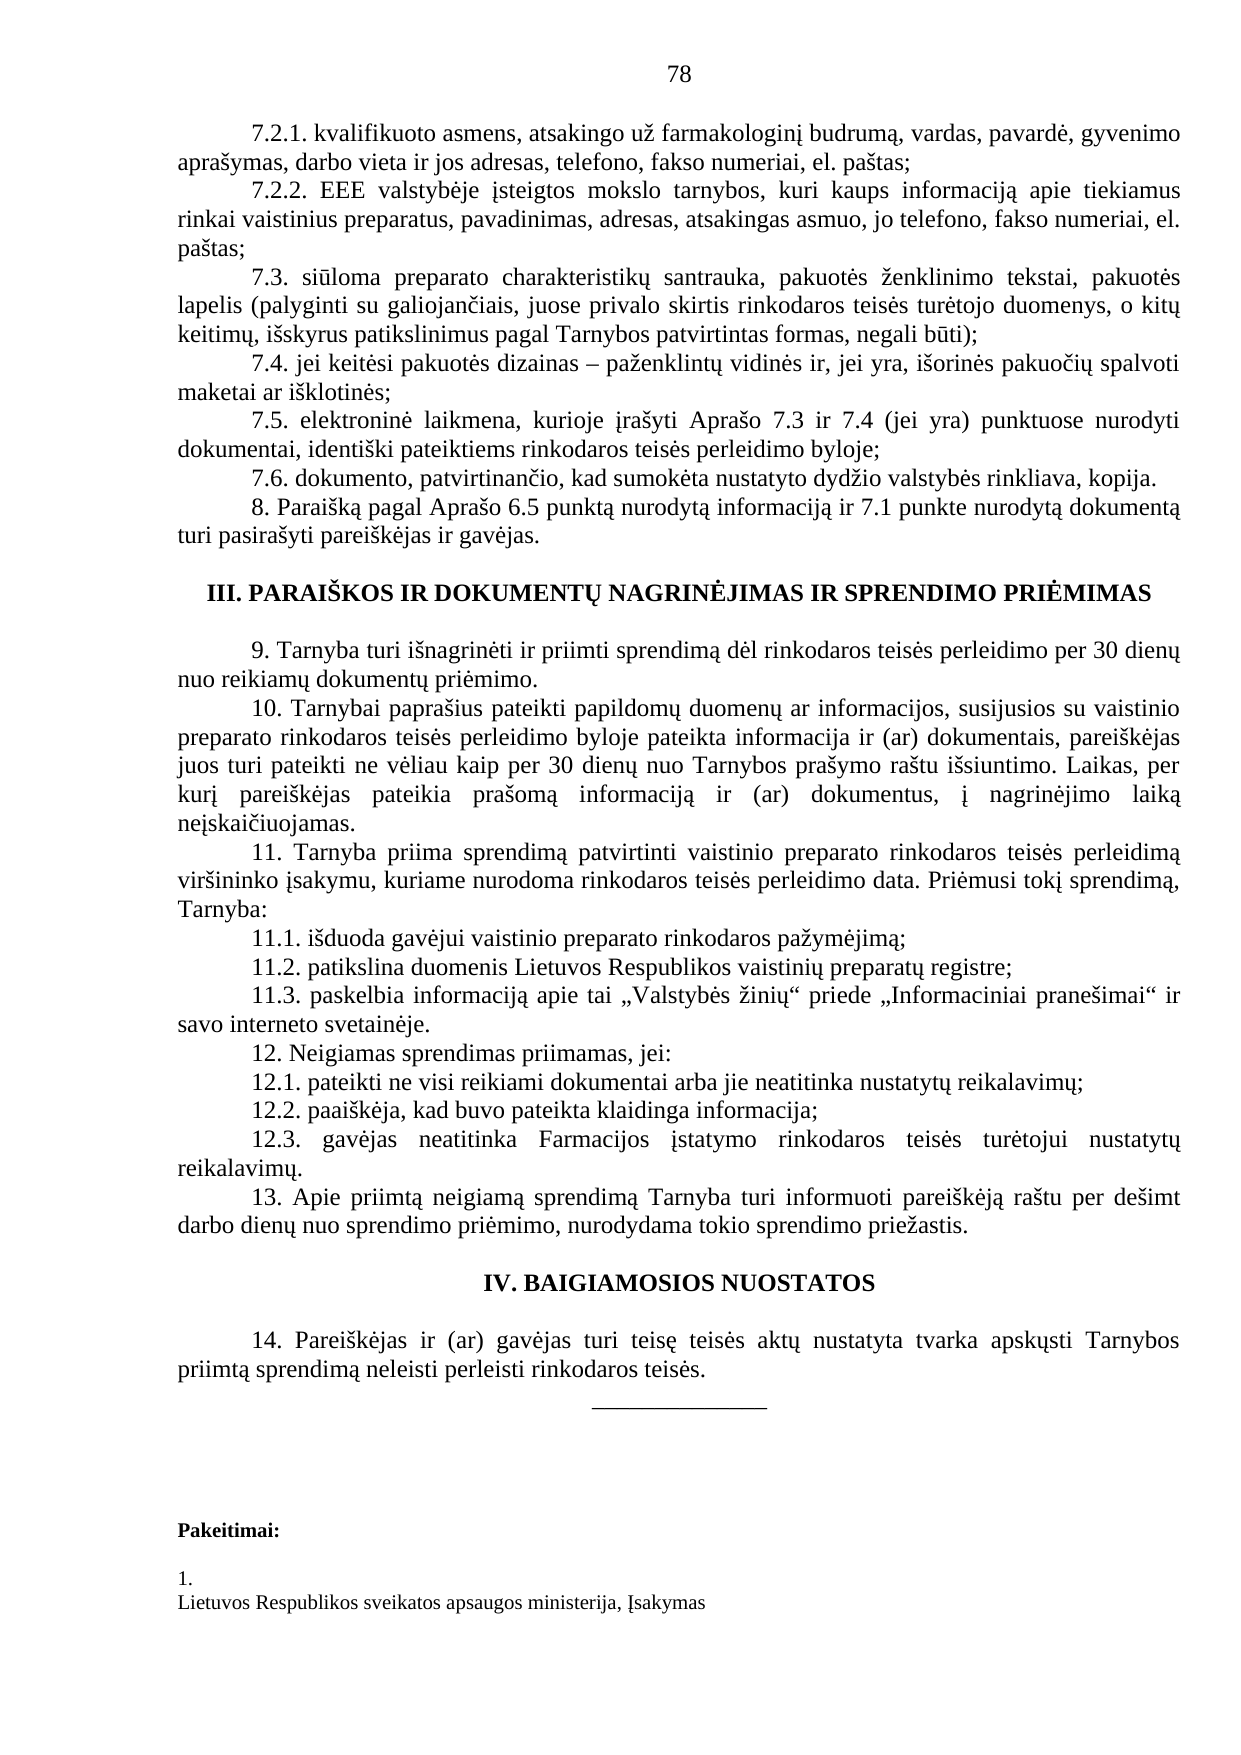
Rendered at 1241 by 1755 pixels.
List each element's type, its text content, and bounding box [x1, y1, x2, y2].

text 11.3. paskelbia informaciją apie tai „Valstybės žinių“ priede „Informaciniai pranešimai“ ir savo interneto svetainėje. [177, 981, 1181, 1038]
text 12.3. gavėjas neatitinka Farmacijos įstatymo rinkodaros teisės turėtojui nustatytų reikalavimų. [177, 1124, 1181, 1182]
text 12.2. paaiškėja, kad buvo pateikta klaidinga informacija; [177, 1096, 1181, 1124]
text 7.6. dokumento, patvirtinančio, kad sumokėta nustatyto dydžio valstybės rinkliava, kopija. [177, 463, 1181, 492]
text 7.4. jei keitėsi pakuotės dizainas – paženklintų vidinės ir, jei yra, išorinės pakuočių spalvoti maketai ar išklotinės; [177, 348, 1181, 406]
text 12.1. pateikti ne visi reikiami dokumentai arba jie neatitinka nustatytų reikalavimų; [177, 1067, 1181, 1096]
text 10. Tarnybai paprašius pateikti papildomų duomenų ar informacijos, susijusios su vaistinio preparato rinkodaros teisės perleidimo byloje pateikta informacija ir (ar) dokumentais, pareiškėjas juos turi pateikti ne vėliau kaip per 30 dienų nuo Tarnybos prašymo raštu išsiuntimo. Laikas, per kurį pareiškėjas pateikia prašomą informaciją ir (ar) dokumentus, į nagrinėjimo laiką neįskaičiuojamas. [177, 693, 1181, 837]
text 12. Neigiamas sprendimas priimamas, jei: [177, 1038, 1181, 1067]
text 7.2.1. kvalifikuoto asmens, atsakingo už farmakologinį budrumą, vardas, pavardė, gyvenimo aprašymas, darbo vieta ir jos adresas, telefono, fakso numeriai, el. paštas; [177, 118, 1181, 176]
text 8. Paraišką pagal Aprašo 6.5 punktą nurodytą informaciją ir 7.1 punkte nurodytą dokumentą turi pasirašyti pareiškėjas ir gavėjas. [177, 492, 1181, 549]
text 7.2.2. EEE valstybėje įsteigtos mokslo tarnybos, kuri kaups informaciją apie tiekiamus rinkai vaistinius preparatus, pavadinimas, adresas, atsakingas asmuo, jo telefono, fakso numeriai, el. paštas; [177, 176, 1181, 262]
text 7.5. elektroninė laikmena, kurioje įrašyti Aprašo 7.3 ir 7.4 (jei yra) punktuose nurodyti dokumentai, identiški pateiktiems rinkodaros teisės perleidimo byloje; [177, 406, 1181, 463]
text ______________ [177, 1383, 1181, 1412]
text 11. Tarnyba priima sprendimą patvirtinti vaistinio preparato rinkodaros teisės perleidimą viršininko įsakymu, kuriame nurodoma rinkodaros teisės perleidimo data. Priėmusi tokį sprendimą, Tarnyba: [177, 837, 1181, 923]
text 9. Tarnyba turi išnagrinėti ir priimti sprendimą dėl rinkodaros teisės perleidimo per 30 dienų nuo reikiamų dokumentų priėmimo. [177, 636, 1181, 693]
text Pakeitimai: [177, 1517, 1181, 1542]
text IV. BAIGIAMOSIOS NUOSTATOS [177, 1268, 1181, 1297]
text 13. Apie priimtą neigiamą sprendimą Tarnyba turi informuoti pareiškėją raštu per dešimt darbo dienų nuo sprendimo priėmimo, nurodydama tokio sprendimo priežastis. [177, 1182, 1181, 1239]
text 1. [177, 1566, 1181, 1590]
text 11.2. patikslina duomenis Lietuvos Respublikos vaistinių preparatų registre; [177, 952, 1181, 981]
text 11.1. išduoda gavėjui vaistinio preparato rinkodaros pažymėjimą; [177, 923, 1181, 952]
text 7.3. siūloma preparato charakteristikų santrauka, pakuotės ženklinimo tekstai, pakuotės lapelis (palyginti su galiojančiais, juose privalo skirtis rinkodaros teisės turėtojo duomenys, o kitų keitimų, išskyrus patikslinimus pagal Tarnybos patvirtintas formas, negali būti); [177, 262, 1181, 348]
text 14. Pareiškėjas ir (ar) gavėjas turi teisę teisės aktų nustatyta tvarka apskųsti Tarnybos priimtą sprendimą neleisti perleisti rinkodaros teisės. [177, 1326, 1181, 1383]
text Lietuvos Respublikos sveikatos apsaugos ministerija, Įsakymas [177, 1590, 1181, 1614]
text III. PARAIŠKOS IR DOKUMENTŲ NAGRINĖJIMAS IR SPRENDIMO PRIĖMIMAS [177, 578, 1181, 607]
